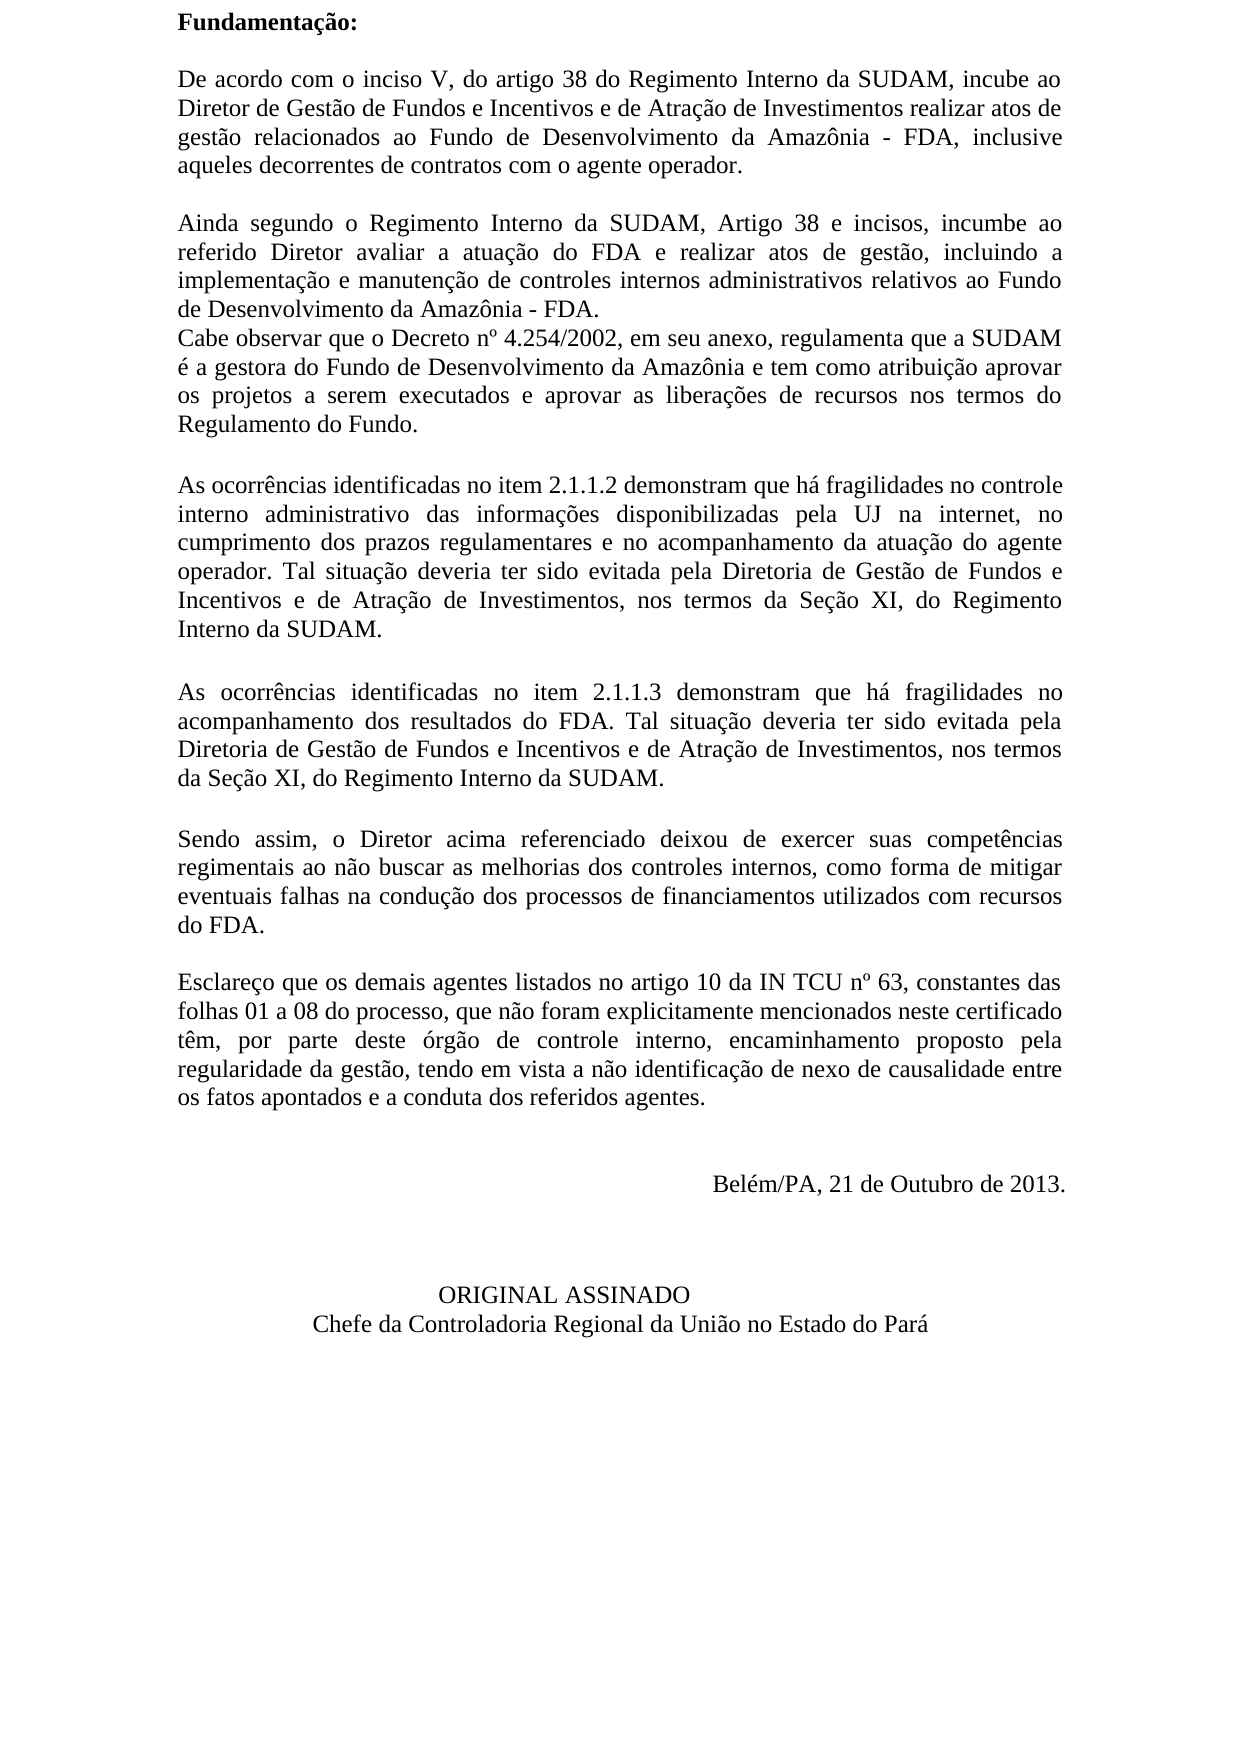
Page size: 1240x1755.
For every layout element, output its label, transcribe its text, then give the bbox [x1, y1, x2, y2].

text Belém/PA, 21 de Outubro de 2013. [712, 1169, 1239, 1197]
text Esclareço que os demais agentes listados no artigo 10 da IN TCU nº 63, constantes das folhas 01 a 08 do processo, que não foram explicitamente mencionados neste certificado têm, por parte deste órgão de controle interno, encaminhamento proposto pela regularidade da gestão, tendo em vista a não identificação de nexo de causalidade entre os fatos apontados e a conduta dos referidos agentes. [177, 967, 1063, 1111]
text ORIGINAL ASSINADO [7, 1280, 1122, 1309]
text Chefe da Controladoria Regional da União no Estado do Pará [1, 1309, 1239, 1337]
text De acordo com o inciso V, do artigo 38 do Regimento Interno da SUDAM, incube ao Diretor de Gestão de Fundos e Incentivos e de Atração de Investimentos realizar atos de gestão relacionados ao Fundo de Desenvolvimento da Amazônia - FDA, inclusive aqueles decorrentes de contratos com o agente operador. [177, 64, 1063, 179]
text As ocorrências identificadas no item 2.1.1.3 demonstram que há fragilidades no acompanhamento dos resultados do FDA. Tal situação deveria ter sido evitada pela Diretoria de Gestão de Fundos e Incentivos e de Atração de Investimentos, nos termos da Seção XI, do Regimento Interno da SUDAM. [177, 677, 1063, 792]
subtitle Fundamentação: [177, 7, 1239, 36]
text As ocorrências identificadas no item 2.1.1.2 demonstram que há fragilidades no controle interno administrativo das informações disponibilizadas pela UJ na internet, no cumprimento dos prazos regulamentares e no acompanhamento da atuação do agente operador. Tal situação deveria ter sido evitada pela Diretoria de Gestão de Fundos e Incentivos e de Atração de Investimentos, nos termos da Seção XI, do Regimento Interno da SUDAM. [177, 470, 1063, 642]
text Ainda segundo o Regimento Interno da SUDAM, Artigo 38 e incisos, incumbe ao referido Diretor avaliar a atuação do FDA e realizar atos de gestão, incluindo a implementação e manutenção de controles internos administrativos relativos ao Fundo de Desenvolvimento da Amazônia - FDA. [177, 208, 1063, 323]
text Cabe observar que o Decreto nº 4.254/2002, em seu anexo, regulamenta que a SUDAM é a gestora do Fundo de Desenvolvimento da Amazônia e tem como atribuição aprovar os projetos a serem executados e aprovar as liberações de recursos nos termos do Regulamento do Fundo. [177, 323, 1063, 438]
text Sendo assim, o Diretor acima referenciado deixou de exercer suas competências regimentais ao não buscar as melhorias dos controles internos, como forma de mitigar eventuais falhas na condução dos processos de financiamentos utilizados com recursos do FDA. [177, 824, 1063, 939]
